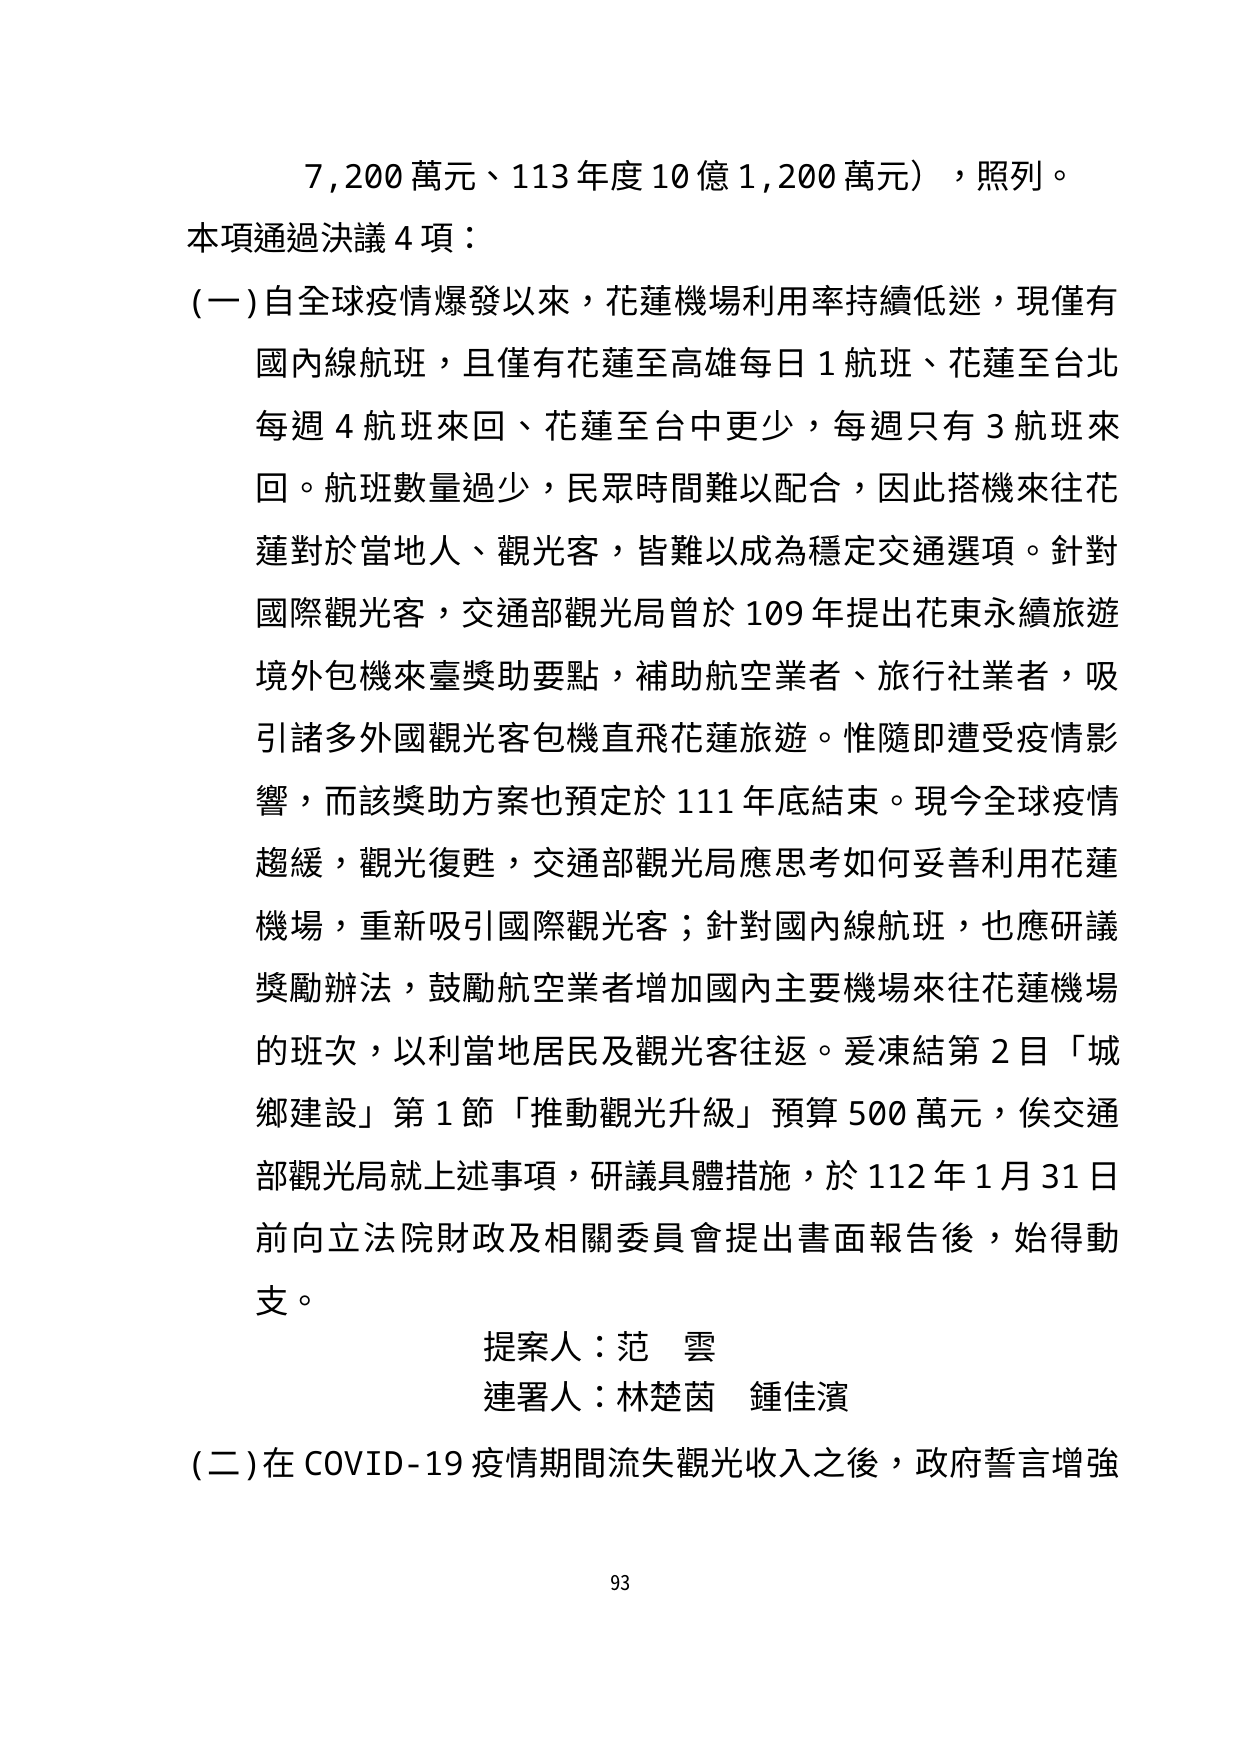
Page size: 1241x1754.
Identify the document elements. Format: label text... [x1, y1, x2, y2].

text 提案人：范 雲 [483, 1319, 1120, 1369]
text 7,200萬元、113年度10億1,200萬元），照列。 [187, 132, 1120, 194]
text 本項通過決議4項： [187, 194, 1120, 257]
text (二)在COVID-19疫情期間流失觀光收入之後，政府誓言增強 [187, 1419, 1120, 1482]
text 連署人：林楚茵 鍾佳濱 [483, 1369, 1120, 1419]
text (一)自全球疫情爆發以來，花蓮機場利用率持續低迷，現僅有國內線航班，且僅有花蓮至高雄每日1航班、花蓮至台北每週4航班來回、花蓮至台中更少，每週只有3航班來回。航班數量過少，民眾時間難以配合，因此搭機來往花蓮對於當地人、觀光客，皆難以成為穩定交通選項。針對國際觀光客，交通部觀光局曾於109年提出花東永續旅遊境外包機來臺獎助要點，補助航空業者、旅行社業者，吸引諸多外國觀光客包機直飛花蓮旅遊。惟隨即遭受疫情影響，而該獎助方案也預定於111年底結束。現今全球疫情趨緩，觀光復甦，交通部觀光局應思考如何妥善利用花蓮機場，重新吸引國際觀光客；針對國內線航班，也應研議獎勵辦法，鼓勵航空業者增加國內主要機場來往花蓮機場的班次，以利當地居民及觀光客往返。爰凍結第2目「城鄉建設」第1節「推動觀光升級」預算500萬元，俟交通部觀光局就上述事項，研議具體措施，於112年1月31日前向立法院財政及相關委員會提出書面報告後，始得動支。 [187, 257, 1120, 1319]
